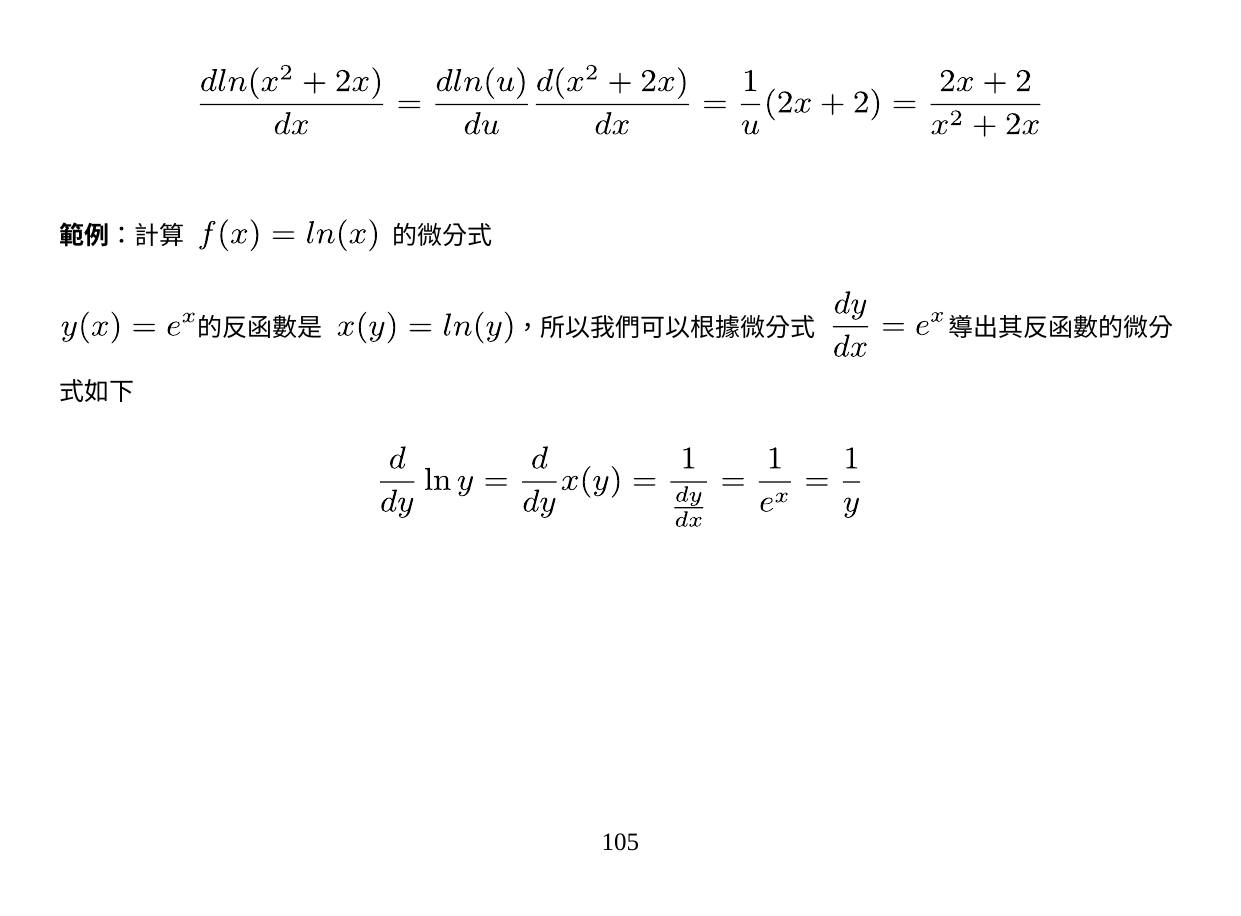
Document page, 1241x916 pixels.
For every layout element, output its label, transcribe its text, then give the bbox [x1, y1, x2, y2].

text 的反函數是 ，所以我們可以根據微分式 導出其反函數的微分式如下 [59, 286, 1181, 407]
text 範例：計算 的微分式 [59, 215, 1181, 253]
